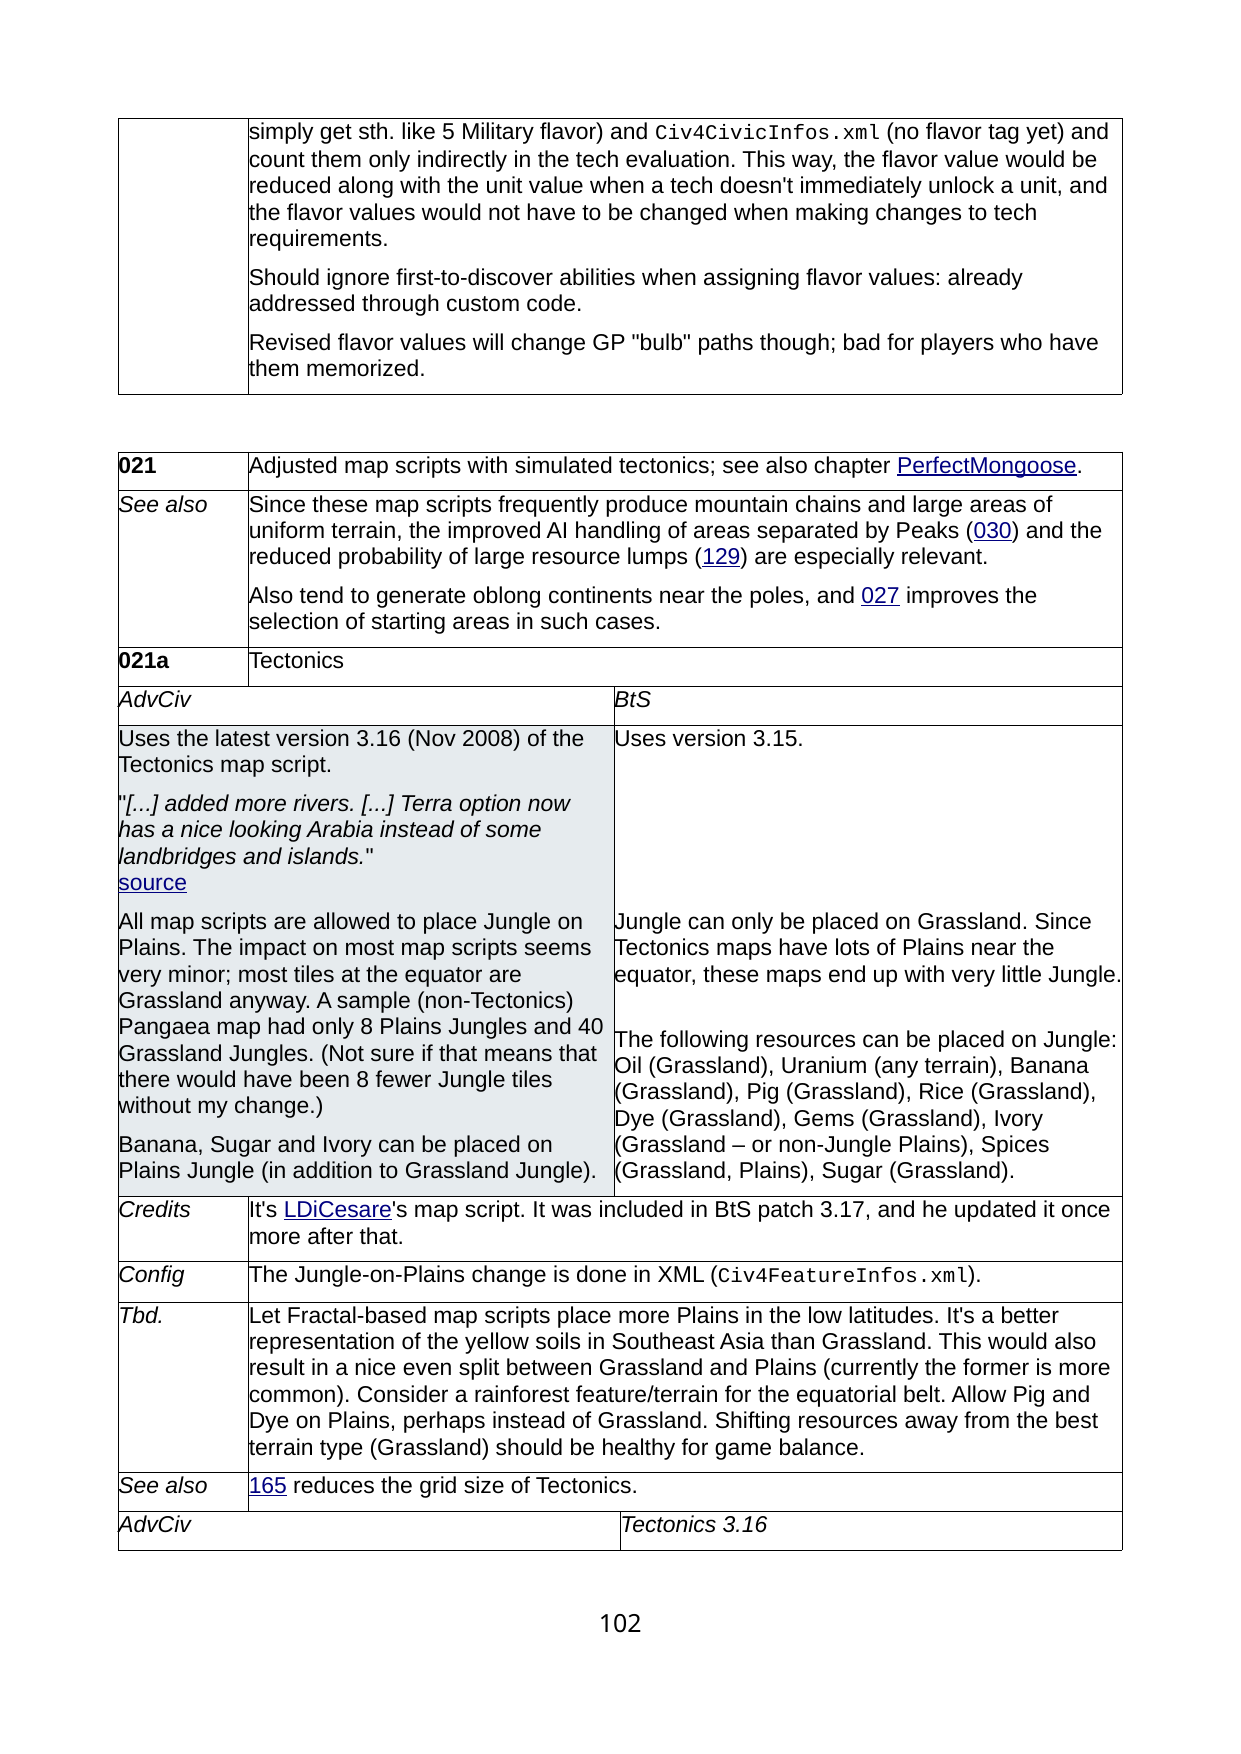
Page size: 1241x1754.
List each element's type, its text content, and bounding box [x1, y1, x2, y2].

table_cell 165 reduces the grid size of Tectonics. [249, 1473, 1122, 1511]
table_cell BtS [615, 687, 1122, 725]
table_header Adjusted map scripts with simulated tectonics; see also chapter PerfectMongoose. [249, 453, 1122, 490]
table_cell 021a [119, 648, 248, 686]
table_header 021 [119, 453, 248, 490]
table_cell See also [119, 491, 248, 647]
table_cell Config [119, 1262, 248, 1302]
table_cell AdvCiv [119, 687, 614, 725]
table_cell [119, 119, 248, 394]
table_cell Tectonics [249, 648, 1122, 686]
table_cell Uses the latest version 3.16 (Nov 2008) of the Tectonics map script. "[...] added more rivers. [...] Terra option now has a nice looking Arabia instead of some landbridges and islands." source All map scripts are allowed to place Jungle on Plains. The impact on most map scripts seems very minor; most tiles at the equator are Grassland anyway. A sample (non-Tectonics) Pangaea map had only 8 Plains Jungles and 40 Grassland Jungles. (Not sure if that means that there would have been 8 fewer Jungle tiles without my change.) Banana, Sugar and Ivory can be placed on Plains Jungle (in addition to Grassland Jungle). [119, 726, 614, 1196]
table_cell Credits [119, 1197, 248, 1261]
table_cell Tectonics 3.16 [621, 1512, 1122, 1550]
table_cell Uses version 3.15. Jungle can only be placed on Grassland. Since Tectonics maps have lots of Plains near the equator, these maps end up with very little Jungle. The following resources can be placed on Jungle: Oil (Grassland), Uranium (any terrain), Banana (Grassland), Pig (Grassland), Rice (Grassland), Dye (Grassland), Gems (Grassland), Ivory (Grassland – or non-Jungle Plains), Spices (Grassland, Plains), Sugar (Grassland). [615, 726, 1122, 1196]
table_cell The Jungle-on-Plains change is done in XML (Civ4FeatureInfos.xml). [249, 1262, 1122, 1302]
table_cell See also [119, 1473, 248, 1511]
table_cell It's LDiCesare's map script. It was included in BtS patch 3.17, and he updated it once more after that. [249, 1197, 1122, 1261]
table_cell Since these map scripts frequently produce mountain chains and large areas of uniform terrain, the improved AI handling of areas separated by Peaks (030) and the reduced probability of large resource lumps (129) are especially relevant. Also tend to generate oblong continents near the poles, and 027 improves the selection of starting areas in such cases. [249, 491, 1122, 647]
table_cell simply get sth. like 5 Military flavor) and Civ4CivicInfos.xml (no flavor tag yet) and count them only indirectly in the tech evaluation. This way, the flavor value would be reduced along with the unit value when a tech doesn't immediately unlock a unit, and the flavor values would not have to be changed when making changes to tech requirements. Should ignore first-to-discover abilities when assigning flavor values: already addressed through custom code. Revised flavor values will change GP "bulb" paths though; bad for players who have them memorized. [249, 119, 1122, 394]
table_cell Let Fractal-based map scripts place more Plains in the low latitudes. It's a better representation of the yellow soils in Southeast Asia than Grassland. This would also result in a nice even split between Grassland and Plains (currently the former is more common). Consider a rainforest feature/terrain for the equatorial belt. Allow Pig and Dye on Plains, perhaps instead of Grassland. Shifting resources away from the best terrain type (Grassland) should be healthy for game balance. [249, 1303, 1122, 1472]
table_cell Tbd. [119, 1303, 248, 1472]
table_cell AdvCiv [119, 1512, 620, 1550]
